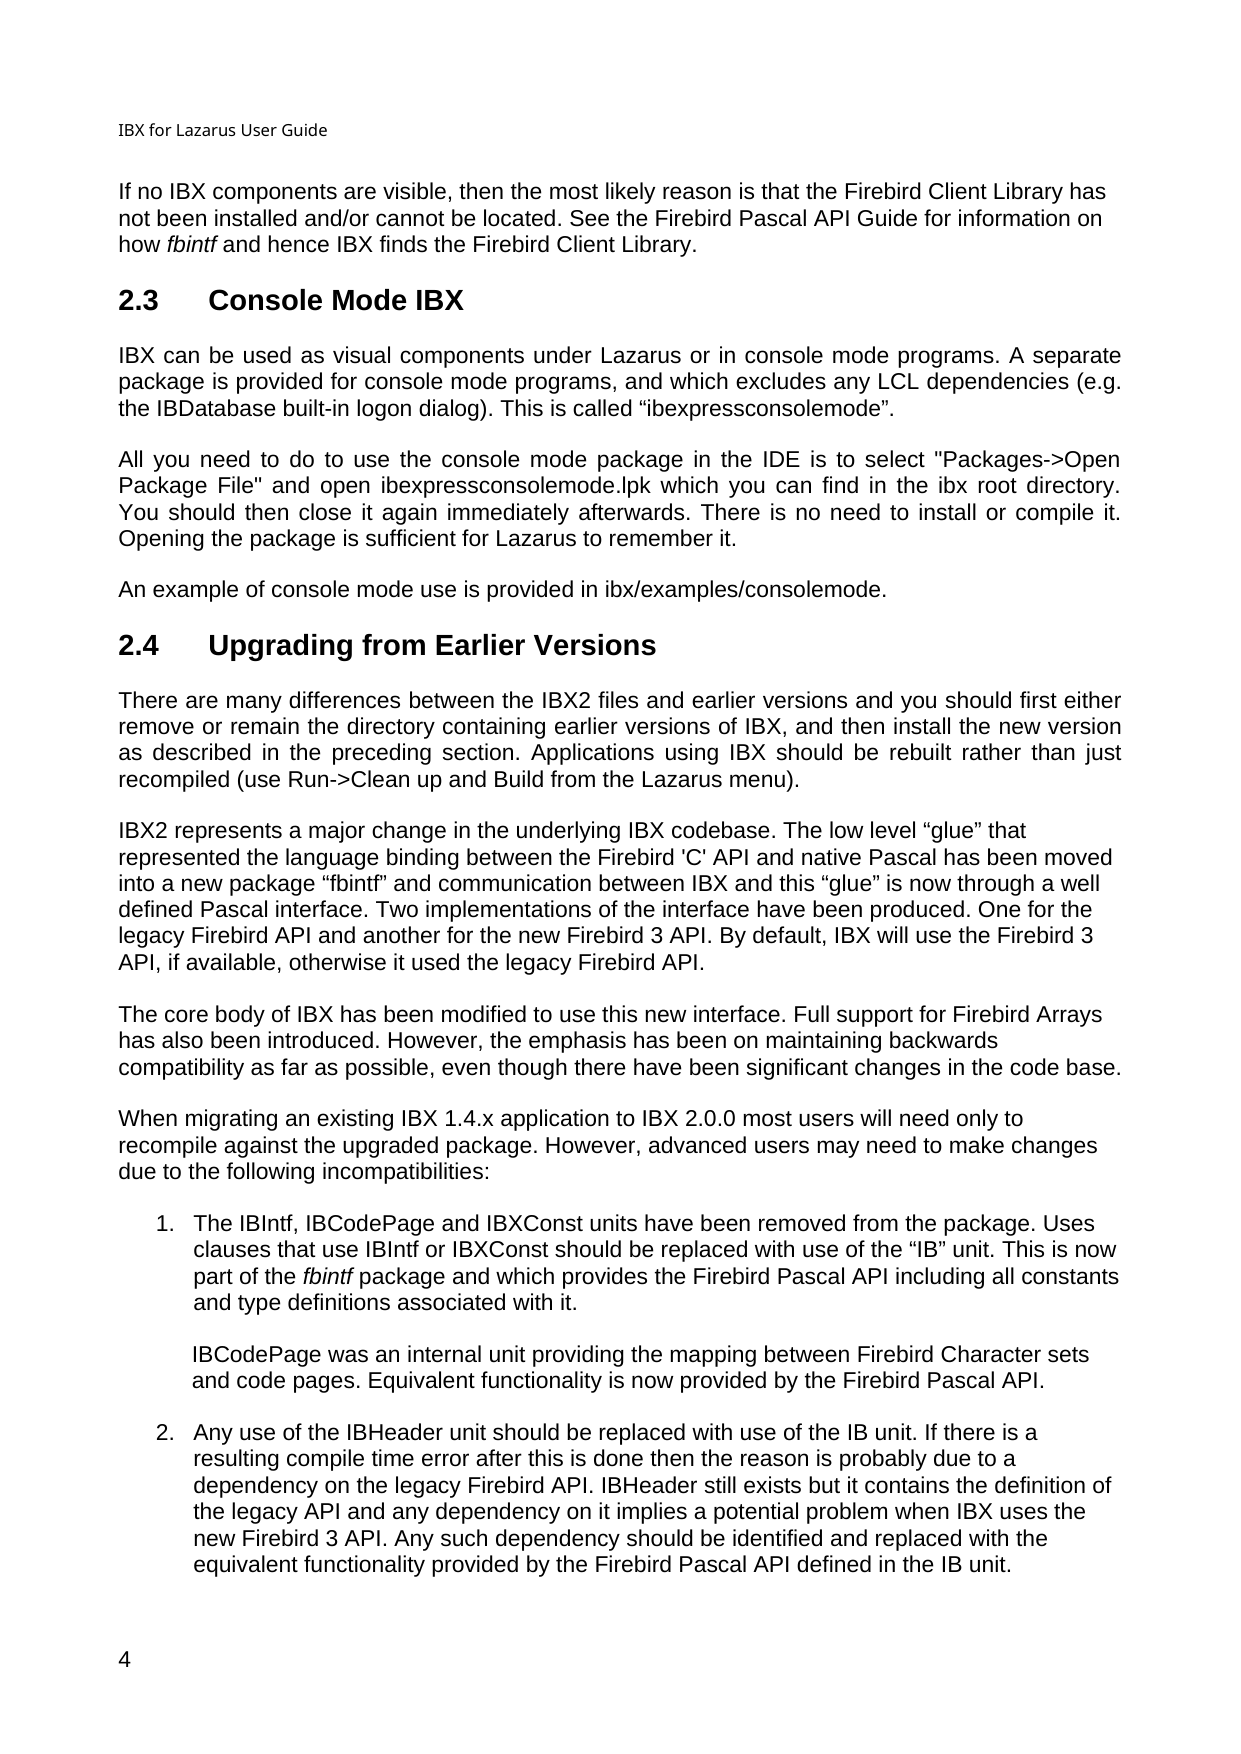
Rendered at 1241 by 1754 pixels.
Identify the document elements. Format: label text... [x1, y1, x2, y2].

subtitle Console Mode IBX [118, 283, 1122, 316]
text The core body of IBX has been modified to use this new interface. Full support for Firebird Arrays has also been introduced. However, the emphasis has been on maintaining backwards compatibility as far as possible, even though there have been significant changes in the code base. [118, 1001, 1122, 1080]
list The IBIntf, IBCodePage and IBXConst units have been removed from the package. Uses clauses that use IBIntf or IBXConst should be replaced with use of the “IB” unit. This is now part of the fbintf package and which provides the Firebird Pascal API including all constants and type definitions associated with it. [156, 1210, 1122, 1315]
text If no IBX components are visible, then the most likely reason is that the Firebird Client Library has not been installed and/or cannot be located. See the Firebird Pascal API Guide for information on how fbintf and hence IBX finds the Firebird Client Library. [118, 178, 1122, 257]
text IBCodePage was an internal unit providing the mapping between Firebird Character sets and code pages. Equivalent functionality is now provided by the Firebird Pascal API. [192, 1341, 1122, 1393]
list Any use of the IBHeader unit should be replaced with use of the IB unit. If there is a resulting compile time error after this is done then the reason is probably due to a dependency on the legacy Firebird API. IBHeader still exists but it contains the definition of the legacy API and any dependency on it implies a potential problem when IBX uses the new Firebird 3 API. Any such dependency should be identified and replaced with the equivalent functionality provided by the Firebird Pascal API defined in the IB unit. [156, 1419, 1122, 1577]
subtitle Upgrading from Earlier Versions [118, 628, 1122, 661]
text IBX2 represents a major change in the underlying IBX codebase. The low level “glue” that represented the language binding between the Firebird 'C' API and native Pascal has been moved into a new package “fbintf” and communication between IBX and this “glue” is now through a well defined Pascal interface. Two implementations of the interface have been produced. One for the legacy Firebird API and another for the new Firebird 3 API. By default, IBX will use the Firebird 3 API, if available, otherwise it used the legacy Firebird API. [118, 817, 1122, 975]
text When migrating an existing IBX 1.4.x application to IBX 2.0.0 most users will need only to recompile against the upgraded package. However, advanced users may need to make changes due to the following incompatibilities: [118, 1105, 1122, 1184]
text There are many differences between the IBX2 files and earlier versions and you should first either remove or remain the directory containing earlier versions of IBX, and then install the new version as described in the preceding section. Applications using IBX should be rebuilt rather than just recompiled (use Run->Clean up and Build from the Lazarus menu). [118, 687, 1122, 792]
text IBX can be used as visual components under Lazarus or in console mode programs. A separate package is provided for console mode programs, and which excludes any LCL dependencies (e.g. the IBDatabase built-in logon dialog). This is called “ibexpressconsolemode”. [118, 342, 1122, 421]
text All you need to do to use the console mode package in the IDE is to select "Packages->Open Package File" and open ibexpressconsolemode.lpk which you can find in the ibx root directory. You should then close it again immediately afterwards. There is no need to install or compile it. Opening the package is sufficient for Lazarus to remember it. [118, 446, 1122, 551]
text An example of console mode use is provided in ibx/examples/consolemode. [118, 576, 1122, 603]
